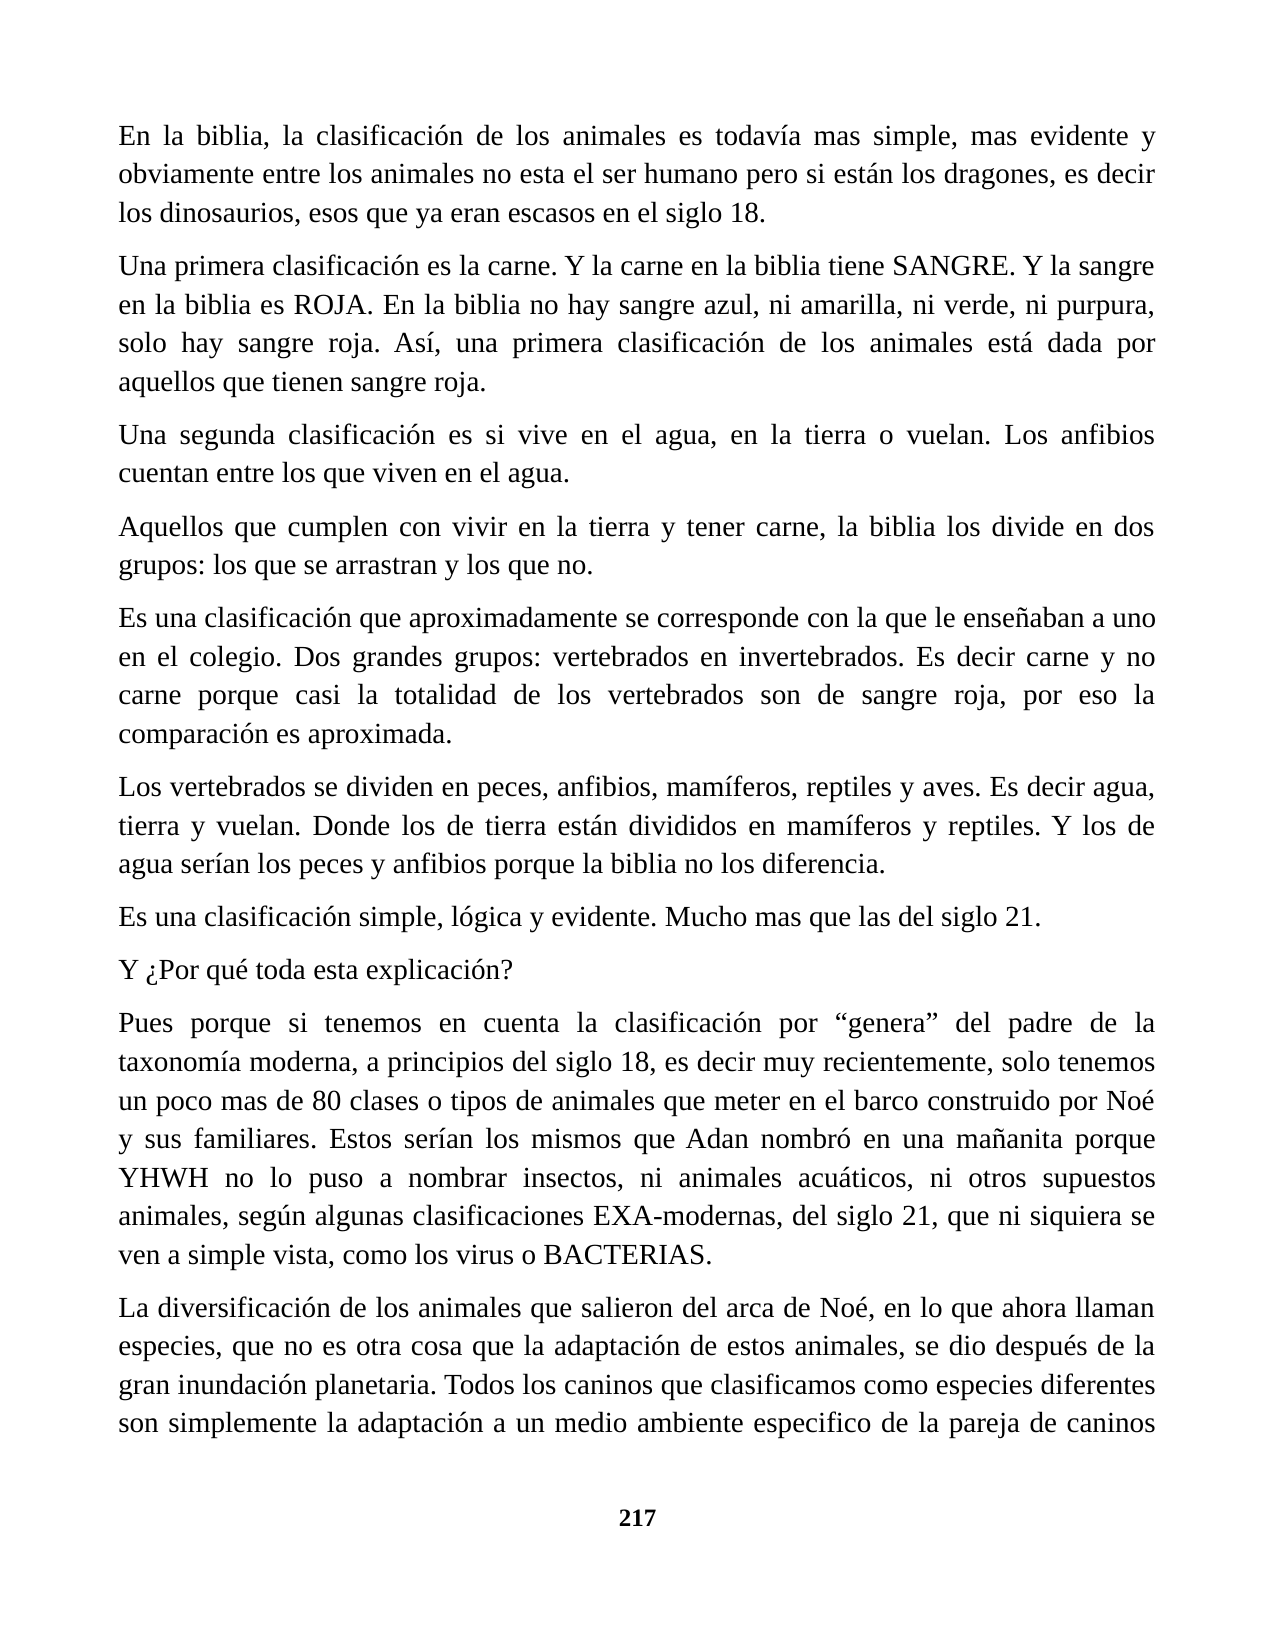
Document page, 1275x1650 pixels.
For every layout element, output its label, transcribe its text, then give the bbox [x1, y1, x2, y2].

text La diversificación de los animales que salieron del arca de Noé, en lo que ahora llaman especies, que no es otra cosa que la adaptación de estos animales, se dio después de la gran inundación planetaria. Todos los caninos que clasificamos como especies diferentes son simplemente la adaptación a un medio ambiente especifico de la pareja de caninos [118, 1290, 1157, 1439]
text Es una clasificación simple, lógica y evidente. Mucho mas que las del siglo 21. [118, 899, 1157, 933]
text Y ¿Por qué toda esta explicación? [118, 952, 1157, 986]
text Es una clasificación que aproximadamente se corresponde con la que le enseñaban a uno en el colegio. Dos grandes grupos: vertebrados en invertebrados. Es decir carne y no carne porque casi la totalidad de los vertebrados son de sangre roja, por eso la comparación es aproximada. [118, 600, 1157, 749]
text Los vertebrados se dividen en peces, anfibios, mamíferos, reptiles y aves. Es decir agua, tierra y vuelan. Donde los de tierra están divididos en mamíferos y reptiles. Y los de agua serían los peces y anfibios porque la biblia no los diferencia. [118, 769, 1157, 880]
text Aquellos que cumplen con vivir en la tierra y tener carne, la biblia los divide en dos grupos: los que se arrastran y los que no. [118, 509, 1157, 581]
text En la biblia, la clasificación de los animales es todavía mas simple, mas evidente y obviamente entre los animales no esta el ser humano pero si están los dragones, es decir los dinosaurios, esos que ya eran escasos en el siglo 18. [118, 118, 1157, 229]
text Una primera clasificación es la carne. Y la carne en la biblia tiene SANGRE. Y la sangre en la biblia es ROJA. En la biblia no hay sangre azul, ni amarilla, ni verde, ni purpura, solo hay sangre roja. Así, una primera clasificación de los animales está dada por aquellos que tienen sangre roja. [118, 248, 1157, 397]
text Pues porque si tenemos en cuenta la clasificación por “genera” del padre de la taxonomía moderna, a principios del siglo 18, es decir muy recientemente, solo tenemos un poco mas de 80 clases o tipos de animales que meter en el barco construido por Noé y sus familiares. Estos serían los mismos que Adan nombró en una mañanita porque YHWH no lo puso a nombrar insectos, ni animales acuáticos, ni otros supuestos animales, según algunas clasificaciones EXA-modernas, del siglo 21, que ni siquiera se ven a simple vista, como los virus o BACTERIAS. [118, 1006, 1157, 1270]
text Una segunda clasificación es si vive en el agua, en la tierra o vuelan. Los anfibios cuentan entre los que viven en el agua. [118, 417, 1157, 489]
